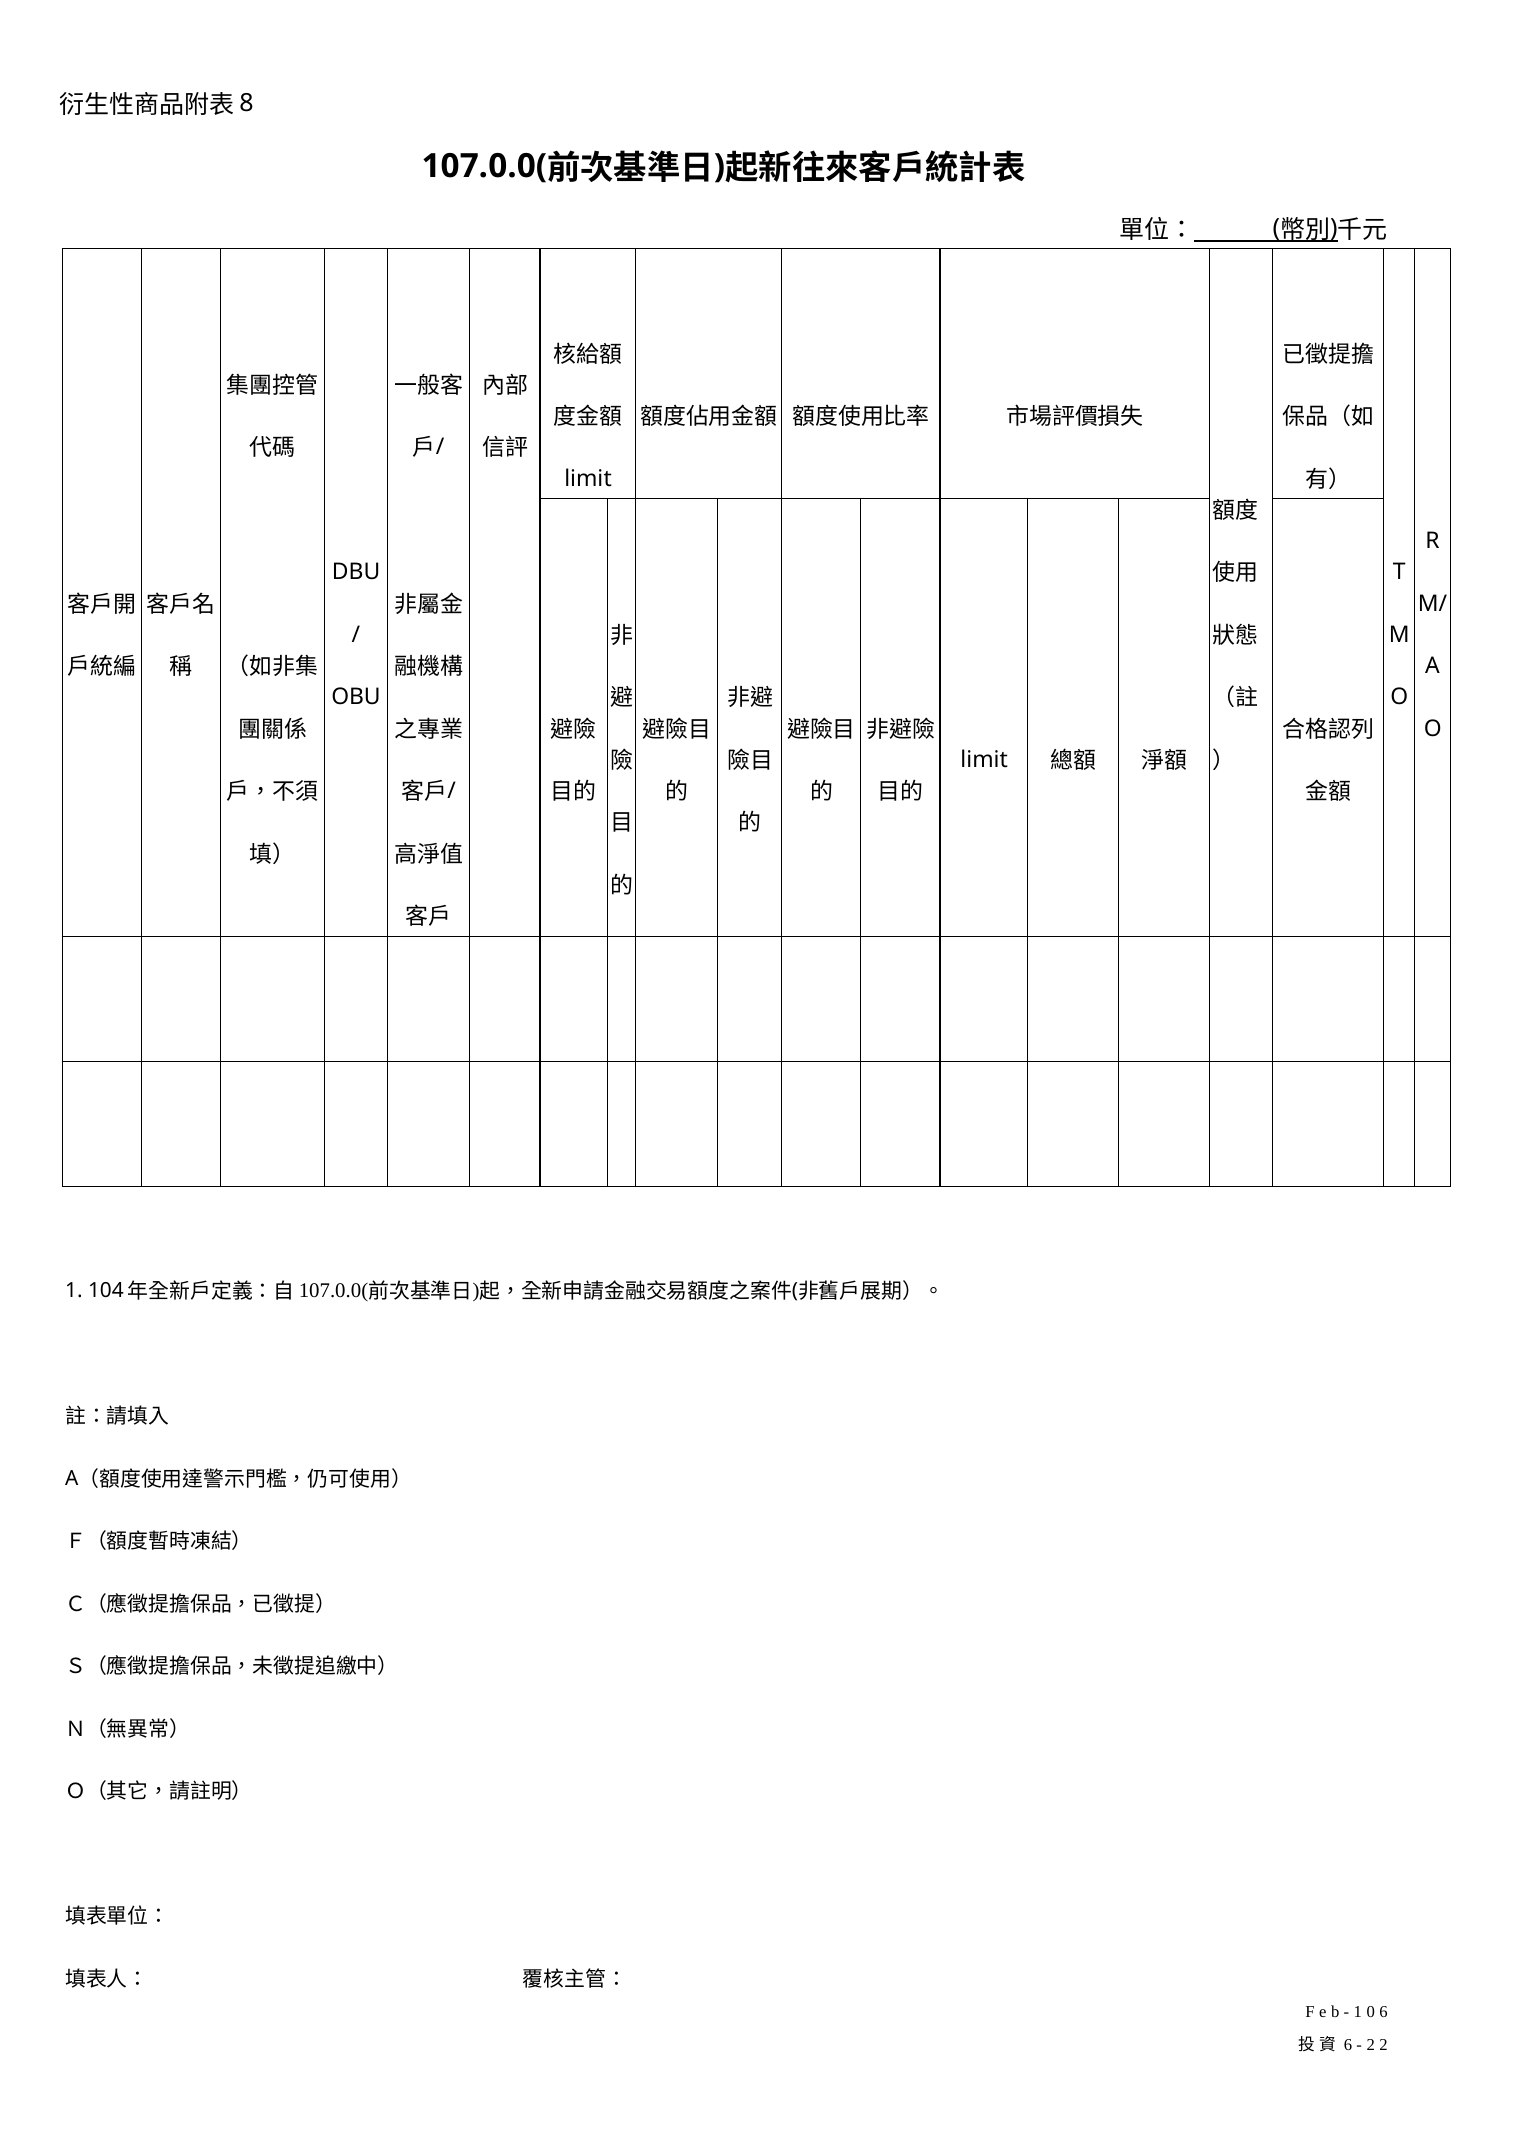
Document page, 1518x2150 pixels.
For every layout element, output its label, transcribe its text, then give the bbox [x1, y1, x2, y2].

table_cell [608, 937, 635, 1061]
table_cell [221, 937, 324, 1061]
table_cell [636, 937, 717, 1061]
table_header 額度使用比率 [782, 249, 939, 498]
table_cell [1028, 937, 1118, 1061]
table_cell [325, 937, 387, 1061]
table_header TMO [1384, 249, 1414, 936]
text 107.0.0(前次基準日)起新往來客戶統計表 [59, 123, 1387, 186]
table_cell [63, 1062, 141, 1186]
table_header 內部信評 [470, 249, 539, 498]
table_cell 避險目的 [636, 499, 717, 936]
table_cell [1415, 937, 1450, 1061]
table_cell [1273, 1062, 1383, 1186]
table_cell [718, 937, 781, 1061]
table_cell [861, 937, 939, 1061]
table_header 市場評價損失 [941, 249, 1209, 498]
table_cell [470, 498, 539, 936]
table_cell [388, 1062, 469, 1186]
table_header 已徵提擔保品（如有） [1273, 249, 1383, 498]
table_cell limit [941, 499, 1027, 936]
table_cell 總額 [1028, 499, 1118, 936]
table_cell [1273, 937, 1383, 1061]
text 單位： (幣別)千元 [59, 186, 1387, 248]
table_cell [142, 937, 220, 1061]
table_cell 非屬金融機構之專業客戶/高淨值客戶 [388, 498, 469, 936]
table_cell 合格認列金額 [1273, 499, 1383, 936]
table_cell 非避險目的 [608, 499, 635, 936]
table_cell 非避險目的 [861, 499, 939, 936]
table_cell [1119, 937, 1209, 1061]
table_cell [1119, 1062, 1209, 1186]
table_cell 覆核主管： [520, 1936, 1452, 1998]
table_cell [636, 1062, 717, 1186]
table_cell [1028, 1062, 1118, 1186]
table_header 集團控管代碼 [221, 249, 324, 498]
table_header 填表單位： [62, 1873, 1452, 1936]
table_cell [782, 937, 860, 1061]
table_cell [1210, 1062, 1272, 1186]
table_cell [325, 1062, 387, 1186]
table_cell 避險目的 [541, 499, 607, 936]
table_cell [608, 1062, 635, 1186]
table_header 一般客戶/ [388, 249, 469, 498]
table_cell [1384, 1062, 1414, 1186]
table_cell 1. 104年全新戶定義：自107.0.0(前次基準日)起，全新申請金融交易額度之案件(非舊戶展期）。 註：請填入 A（額度使用達警示門檻，仍可使用） Ｆ（額度暫時凍結） Ｃ（應徵提擔保品，已徵提） Ｓ（應徵提擔保品，未徵提追繳中） Ｎ（無異常） Ｏ（其它，請註明） [62, 1187, 1450, 1811]
text 衍生性商品附表8 [59, 61, 1387, 123]
table_cell [388, 937, 469, 1061]
table_cell [861, 1062, 939, 1186]
table_header RM/AO [1415, 249, 1450, 936]
table_cell [221, 1062, 324, 1186]
table_header 額度佔用金額 [636, 249, 781, 498]
table_cell 非避險目的 [718, 499, 781, 936]
table_header 客戶名稱 [142, 249, 220, 936]
table_cell [718, 1062, 781, 1186]
table_cell 淨額 [1119, 499, 1209, 936]
table_header 額度使用狀態（註） [1210, 249, 1272, 936]
table_header 核給額度金額limit [541, 249, 635, 498]
table_cell （如非集團關係戶，不須填） [221, 498, 324, 936]
table_cell [142, 1062, 220, 1186]
table_cell [541, 937, 607, 1061]
table_cell [470, 1062, 539, 1186]
table_header DBU/OBU [325, 249, 387, 936]
table_cell [541, 1062, 607, 1186]
table_cell 避險目的 [782, 499, 860, 936]
table_cell [63, 937, 141, 1061]
table_cell 填表人： [62, 1936, 520, 1998]
table_cell [782, 1062, 860, 1186]
table_cell [1210, 937, 1272, 1061]
table_cell [941, 1062, 1027, 1186]
table_cell [1384, 937, 1414, 1061]
table_cell [470, 937, 539, 1061]
table_cell [1415, 1062, 1450, 1186]
table_cell [941, 937, 1027, 1061]
table_header 客戶開戶統編 [63, 249, 141, 936]
